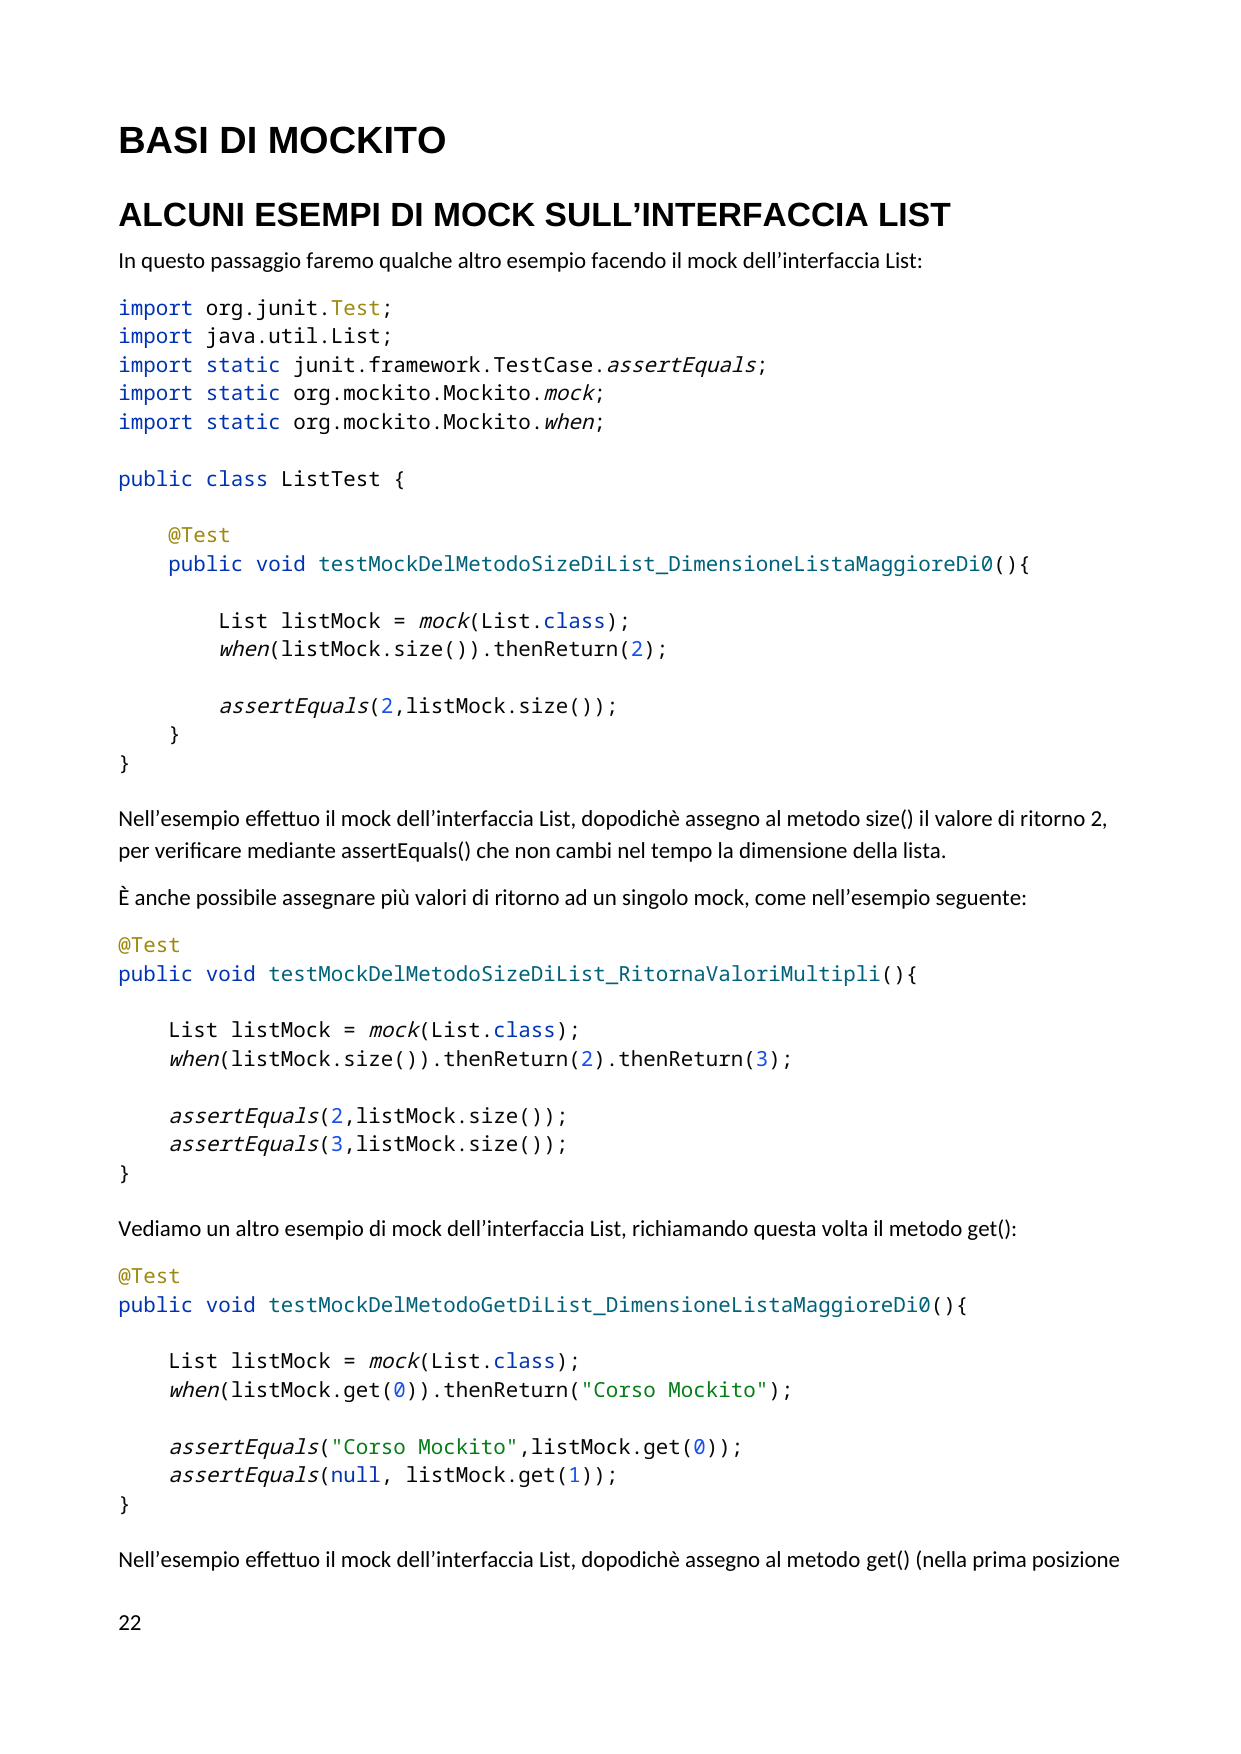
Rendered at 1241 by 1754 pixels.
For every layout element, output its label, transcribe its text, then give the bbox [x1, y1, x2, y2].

text import org.junit.Test; import java.util.List; import static junit.framework.TestCase.assertEquals; import static org.mockito.Mockito.mock; import static org.mockito.Mockito.when; public class ListTest { @Test public void testMockDelMetodoSizeDiList_DimensioneListaMaggioreDi0(){ List listMock = mock(List.class); when(listMock.size()).thenReturn(2); assertEquals(2,listMock.size()); } } [118, 293, 1122, 776]
text List listMock = mock(List.class); when(listMock.get(0)).thenReturn("Corso Mockito"); assertEquals("Corso Mockito",listMock.get(0)); assertEquals(null, listMock.get(1)); } [118, 1318, 1122, 1517]
text @Test public void testMockDelMetodoGetDiList_DimensioneListaMaggioreDi0(){ [118, 1261, 1122, 1318]
subtitle BASI DI MOCKITO [118, 118, 1122, 162]
subtitle ALCUNI ESEMPI DI MOCK SULL’INTERFACCIA LIST [118, 195, 1122, 234]
text È anche possibile assegnare più valori di ritorno ad un singolo mock, come nell’esempio seguente: [118, 883, 1122, 911]
text Nell’esempio effettuo il mock dell’interfaccia List, dopodichè assegno al metodo get() (nella prima posizione [118, 1545, 1122, 1573]
text In questo passaggio faremo qualche altro esempio facendo il mock dell’interfaccia List: [118, 246, 1122, 274]
text Nell’esempio effettuo il mock dell’interfaccia List, dopodichè assegno al metodo size() il valore di ritorno 2, per verificare mediante assertEquals() che non cambi nel tempo la dimensione della lista. [118, 804, 1122, 865]
text @Test public void testMockDelMetodoSizeDiList_RitornaValoriMultipli(){ List listMock = mock(List.class); when(listMock.size()).thenReturn(2).thenReturn(3); assertEquals(2,listMock.size()); assertEquals(3,listMock.size()); } [118, 930, 1122, 1186]
text Vediamo un altro esempio di mock dell’interfaccia List, richiamando questa volta il metodo get(): [118, 1214, 1122, 1243]
